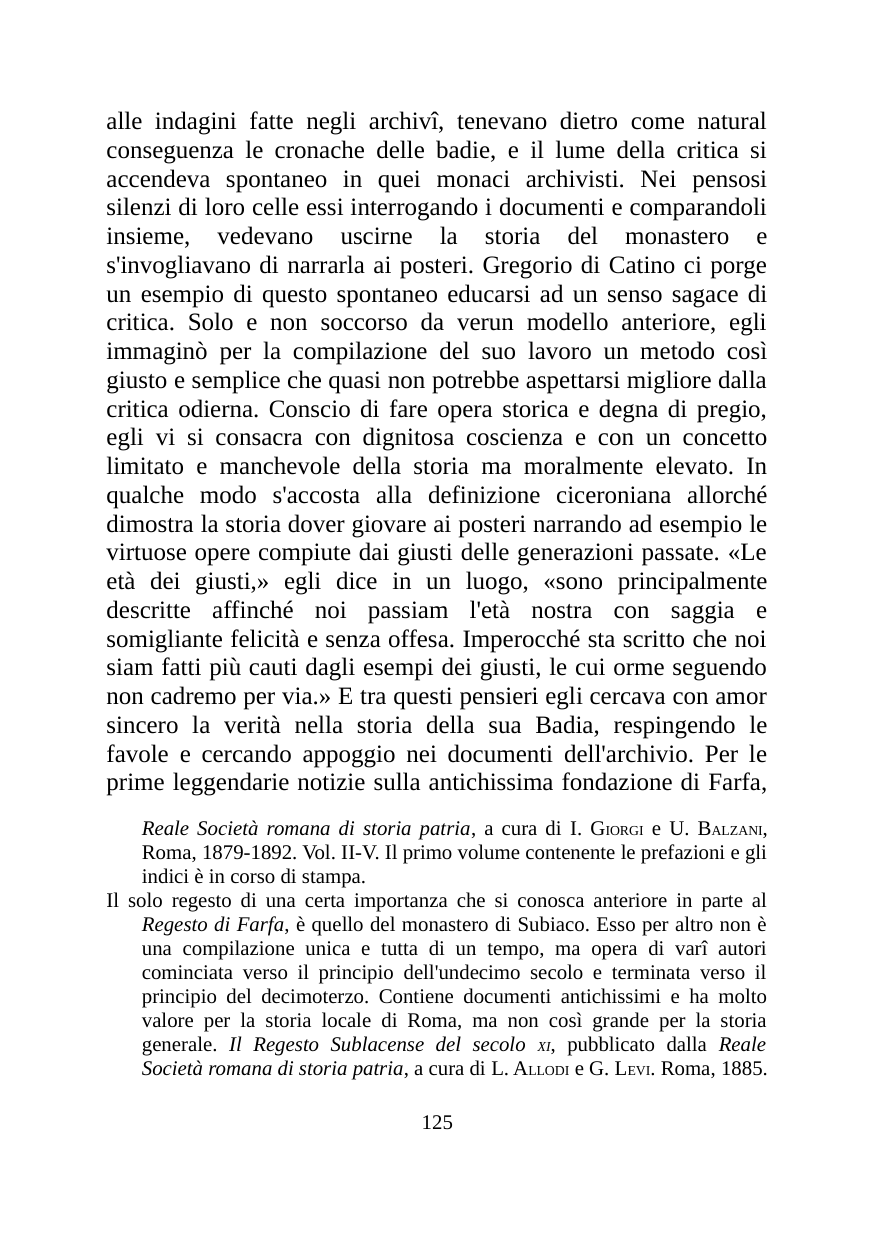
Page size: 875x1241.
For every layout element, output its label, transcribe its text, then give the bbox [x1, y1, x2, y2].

text alle indagini fatte negli archivî, tenevano dietro come natural conseguenza le cronache delle badie, e il lume della critica si accendeva spontaneo in quei monaci archivisti. Nei pensosi silenzi di loro celle essi interrogando i documenti e comparandoli insieme, vedevano uscirne la storia del monastero e s'invogliavano di narrarla ai posteri. Gregorio di Catino ci porge un esempio di questo spontaneo educarsi ad un senso sagace di critica. Solo e non soccorso da verun modello anteriore, egli immaginò per la compilazione del suo lavoro un metodo così giusto e semplice che quasi non potrebbe aspettarsi migliore dalla critica odierna. Conscio di fare opera storica e degna di pregio, egli vi si consacra con dignitosa coscienza e con un concetto limitato e manchevole della storia ma moralmente elevato. In qualche modo s'accosta alla definizione ciceroniana allorché dimostra la storia dover giovare ai posteri narrando ad esempio le virtuose opere compiute dai giusti delle generazioni passate. «Le età dei giusti,» egli dice in un luogo, «sono principalmente descritte affinché noi passiam l'età nostra con saggia e somigliante felicità e senza offesa. Imperocché sta scritto che noi siam fatti più cauti dagli esempi dei giusti, le cui orme seguendo non cadremo per via.» E tra questi pensieri egli cercava con amor sincero la verità nella storia della sua Badia, respingendo le favole e cercando appoggio nei documenti dell'archivio. Per le prime leggendarie notizie sulla antichissima fondazione di Farfa, [106, 106, 768, 796]
text Il solo regesto di una certa importanza che si conosca anteriore in parte al Regesto di Farfa, è quello del monastero di Subiaco. Esso per altro non è una compilazione unica e tutta di un tempo, ma opera di varî autori cominciata verso il principio dell'undecimo secolo e terminata verso il principio del decimoterzo. Contiene documenti antichissimi e ha molto valore per la storia locale di Roma, ma non così grande per la storia generale. Il Regesto Sublacense del secolo xi, pubblicato dalla Reale Società romana di storia patria, a cura di L. Allodi e G. Levi. Roma, 1885. [106, 888, 768, 1080]
text Reale Società romana di storia patria, a cura di I. Giorgi e U. Balzani, Roma, 1879-1892. Vol. II-V. Il primo volume contenente le prefazioni e gli indici è in corso di stampa. [106, 816, 768, 888]
